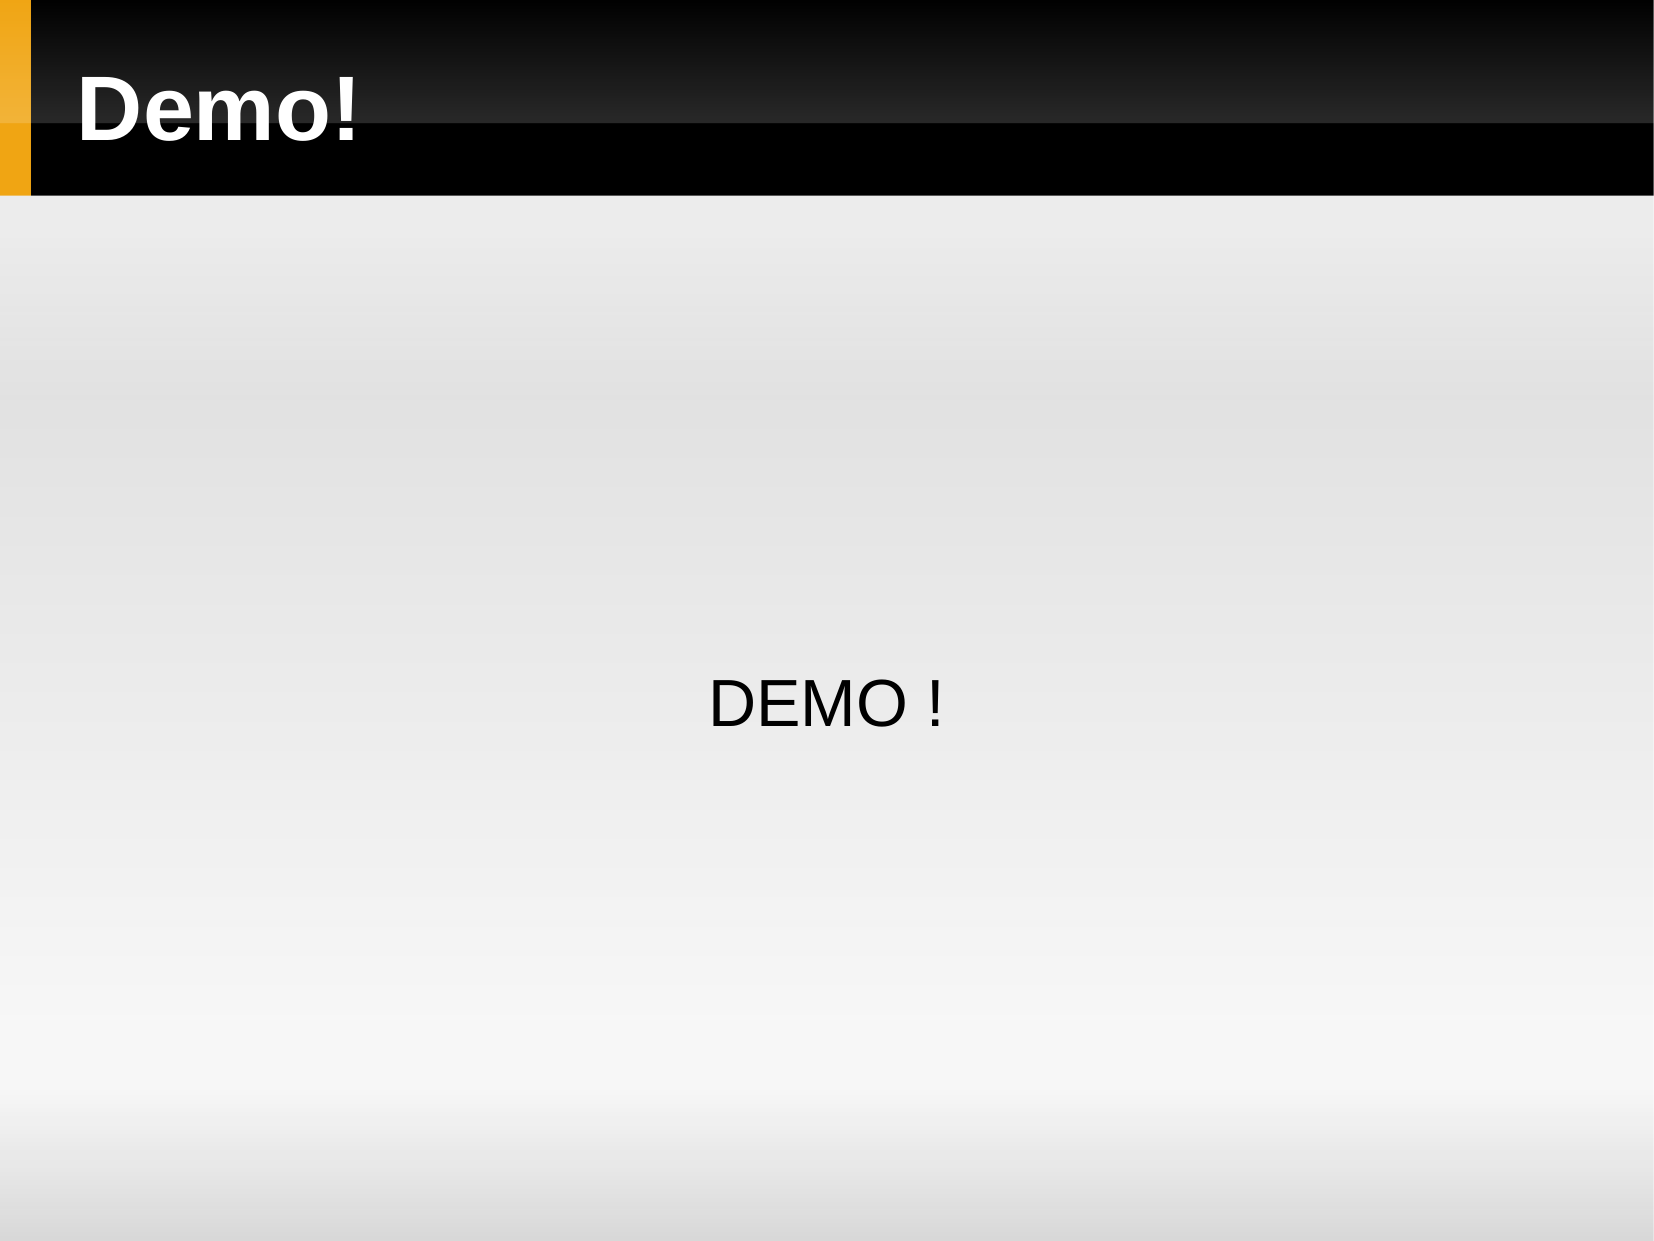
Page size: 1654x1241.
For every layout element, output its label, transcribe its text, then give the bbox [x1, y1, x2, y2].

subtitle DEMO ! [82, 290, 1571, 1109]
title Demo! [76, 0, 1565, 208]
